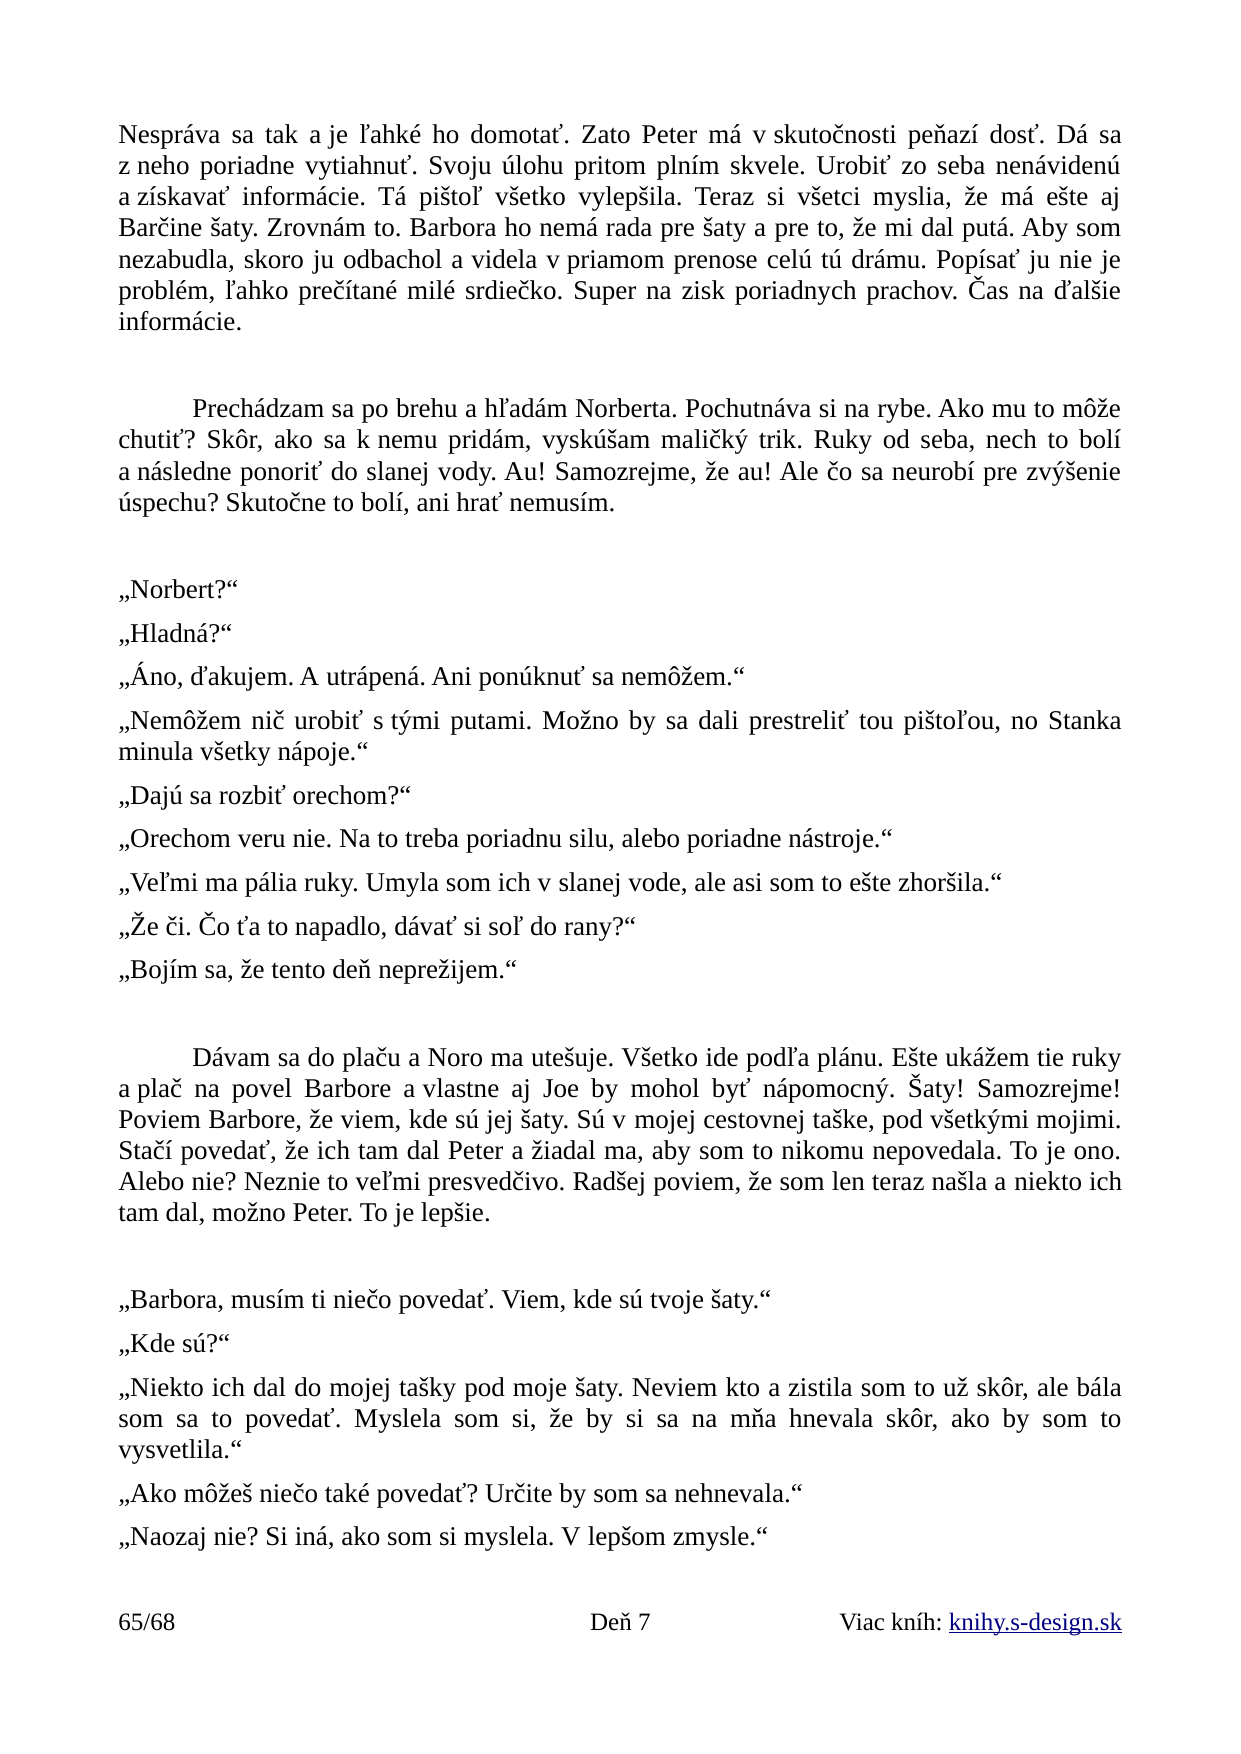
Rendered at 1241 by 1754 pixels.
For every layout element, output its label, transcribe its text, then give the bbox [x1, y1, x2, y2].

text Prechádzam sa po brehu a hľadám Norberta. Pochutnáva si na rybe. Ako mu to môže chutiť? Skôr, ako sa k nemu pridám, vyskúšam maličký trik. Ruky od seba, nech to bolí a následne ponoriť do slanej vody. Au! Samozrejme, že au! Ale čo sa neurobí pre zvýšenie úspechu? Skutočne to bolí, ani hrať nemusím. [118, 392, 1122, 517]
text „Niekto ich dal do mojej tašky pod moje šaty. Neviem kto a zistila som to už skôr, ale bála som sa to povedať. Myslela som si, že by si sa na mňa hnevala skôr, ako by som to vysvetlila.“ [118, 1371, 1122, 1464]
text „Ako môžeš niečo také povedať? Určite by som sa nehnevala.“ [118, 1477, 1122, 1508]
text „Norbert?“ [118, 573, 1122, 604]
text „Nemôžem nič urobiť s tými putami. Možno by sa dali prestreliť tou pištoľou, no Stanka minula všetky nápoje.“ [118, 704, 1122, 766]
text „Že či. Čo ťa to napadlo, dávať si soľ do rany?“ [118, 910, 1122, 941]
text „Orechom veru nie. Na to treba poriadnu silu, alebo poriadne nástroje.“ [118, 822, 1122, 853]
text „Veľmi ma pália ruky. Umyla som ich v slanej vode, ale asi som to ešte zhoršila.“ [118, 866, 1122, 897]
text Nespráva sa tak a je ľahké ho domotať. Zato Peter má v skutočnosti peňazí dosť. Dá sa z neho poriadne vytiahnuť. Svoju úlohu pritom plním skvele. Urobiť zo seba nenávidenú a získavať informácie. Tá pištoľ všetko vylepšila. Teraz si všetci myslia, že má ešte aj Barčine šaty. Zrovnám to. Barbora ho nemá rada pre šaty a pre to, že mi dal putá. Aby som nezabudla, skoro ju odbachol a videla v priamom prenose celú tú drámu. Popísať ju nie je problém, ľahko prečítané milé srdiečko. Super na zisk poriadnych prachov. Čas na ďalšie informácie. [118, 118, 1122, 336]
text „Áno, ďakujem. A utrápená. Ani ponúknuť sa nemôžem.“ [118, 660, 1122, 691]
text „Kde sú?“ [118, 1327, 1122, 1358]
text Dávam sa do plaču a Noro ma utešuje. Všetko ide podľa plánu. Ešte ukážem tie ruky a plač na povel Barbore a vlastne aj Joe by mohol byť nápomocný. Šaty! Samozrejme! Poviem Barbore, že viem, kde sú jej šaty. Sú v mojej cestovnej taške, pod všetkými mojimi. Stačí povedať, že ich tam dal Peter a žiadal ma, aby som to nikomu nepovedala. To je ono. Alebo nie? Neznie to veľmi presvedčivo. Radšej poviem, že som len teraz našla a niekto ich tam dal, možno Peter. To je lepšie. [118, 1041, 1122, 1227]
text „Dajú sa rozbiť orechom?“ [118, 779, 1122, 810]
text „Naozaj nie? Si iná, ako som si myslela. V lepšom zmysle.“ [118, 1521, 1122, 1552]
text „Hladná?“ [118, 617, 1122, 648]
text „Barbora, musím ti niečo povedať. Viem, kde sú tvoje šaty.“ [118, 1284, 1122, 1315]
text „Bojím sa, že tento deň neprežijem.“ [118, 953, 1122, 984]
